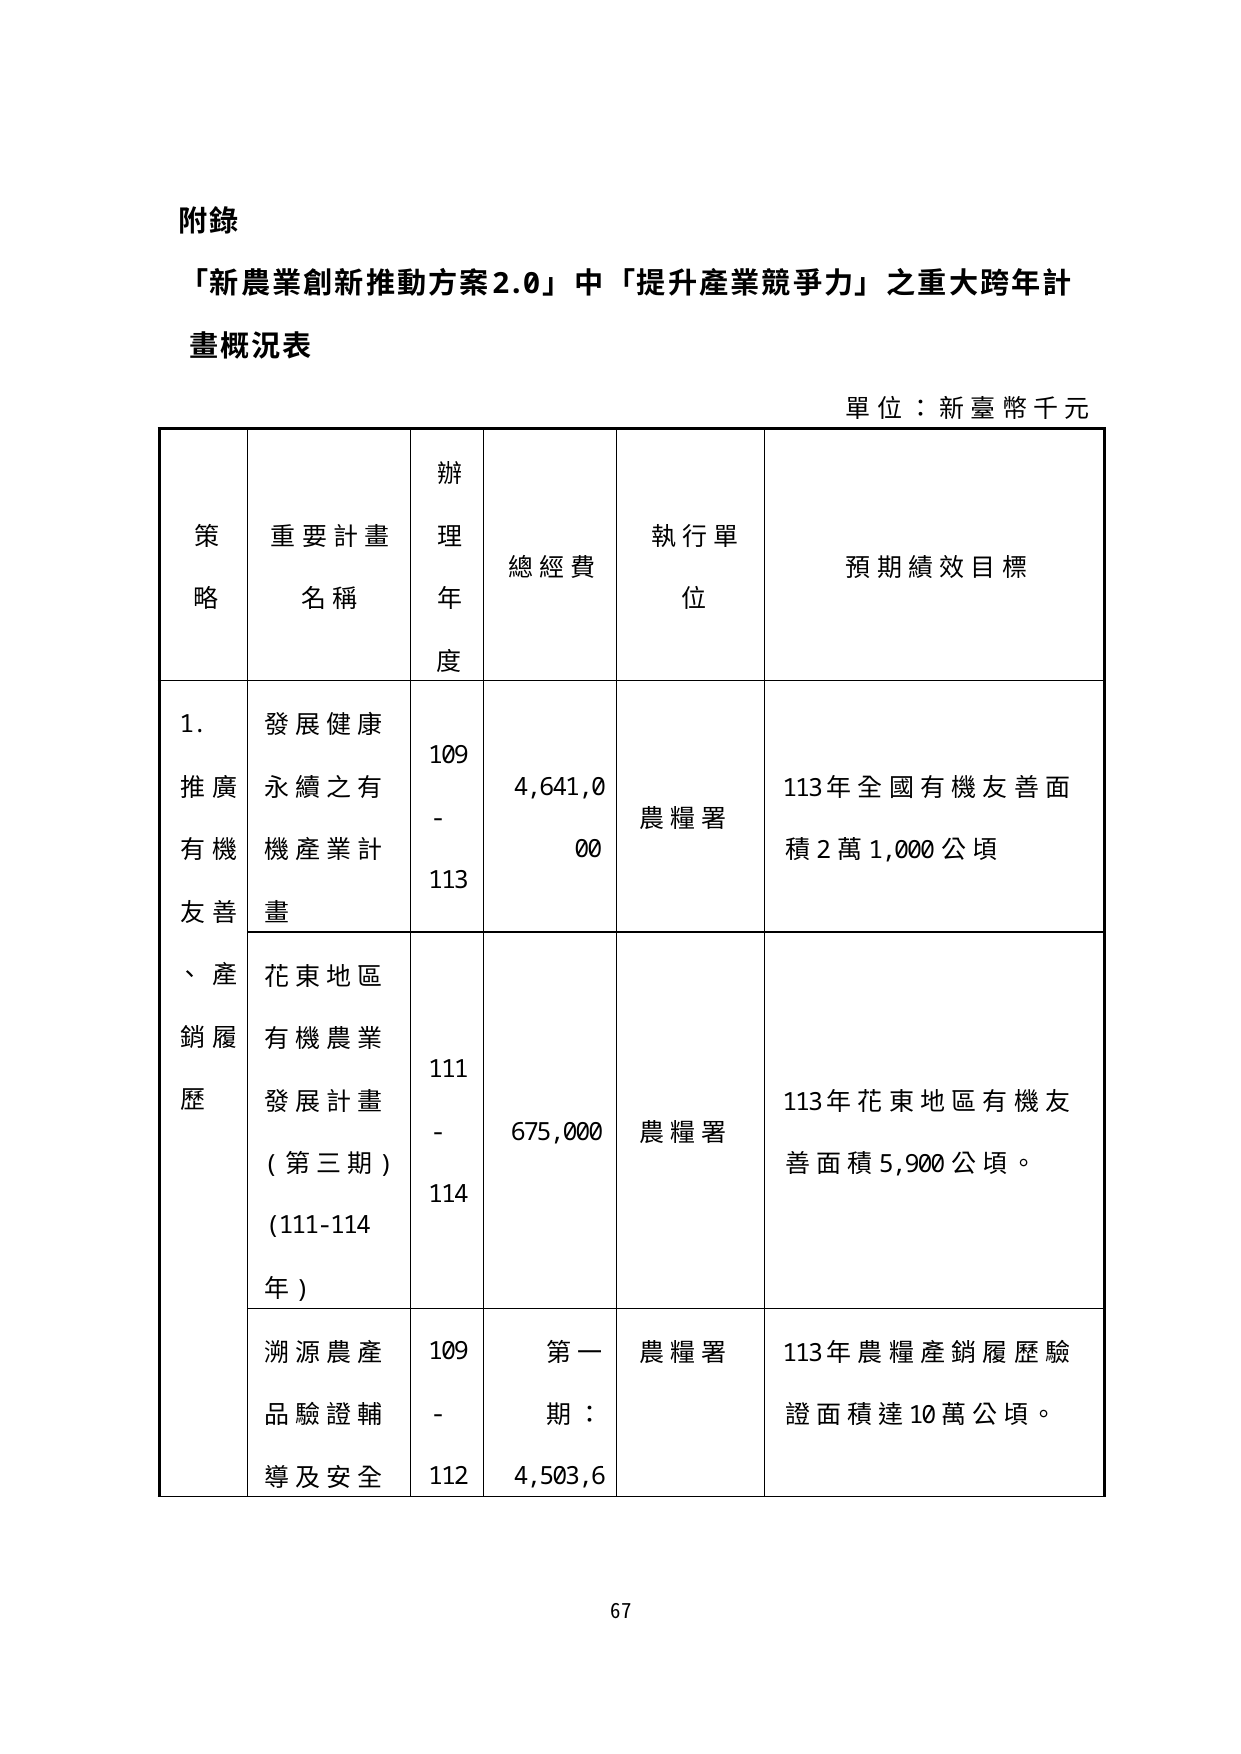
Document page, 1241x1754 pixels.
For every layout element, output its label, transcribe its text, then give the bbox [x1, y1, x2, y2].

text 「新農業創新推動方案2.0」中「提升產業競爭力」之重大跨年計畫概況表 [162, 240, 1092, 365]
table_cell 111-114 [411, 933, 483, 1307]
table_cell 109-112 [411, 1309, 483, 1496]
table_cell 第一期：4,503,6 [484, 1309, 616, 1496]
table_cell 農糧署 [617, 933, 764, 1307]
table_cell 113年農糧產銷履歷驗證面積達10萬公頃。 [765, 1309, 1103, 1496]
table_cell 113年全國有機友善面積2萬1,000公頃 [765, 681, 1103, 931]
text 單位：新臺幣千元 [177, 365, 1092, 427]
table_cell 農糧署 [617, 681, 764, 931]
table_cell 溯源農產品驗證輔導及安全 [248, 1309, 410, 1496]
table_cell 1. 推廣有機友善、產銷履歷 [161, 681, 247, 1496]
table_header 策略 [161, 430, 247, 680]
table_cell 675,000 [484, 933, 616, 1307]
text 附錄 [148, 177, 1063, 240]
table_header 預期績效目標 [765, 430, 1103, 680]
table_header 執行單位 [617, 430, 764, 680]
table_cell 4,641,000 [484, 681, 616, 931]
table_cell 發展健康永續之有機產業計畫 [248, 681, 410, 931]
table_header 辦理年度 [411, 430, 483, 680]
table_cell 113年花東地區有機友善面積5,900公頃。 [765, 933, 1103, 1307]
table_cell 農糧署 [617, 1309, 764, 1496]
table_header 總經費 [484, 430, 616, 680]
table_cell 109-113 [411, 681, 483, 931]
table_cell 花東地區有機農業發展計畫(第三期)(111-114年) [248, 933, 410, 1307]
table_header 重要計畫名稱 [248, 430, 410, 680]
